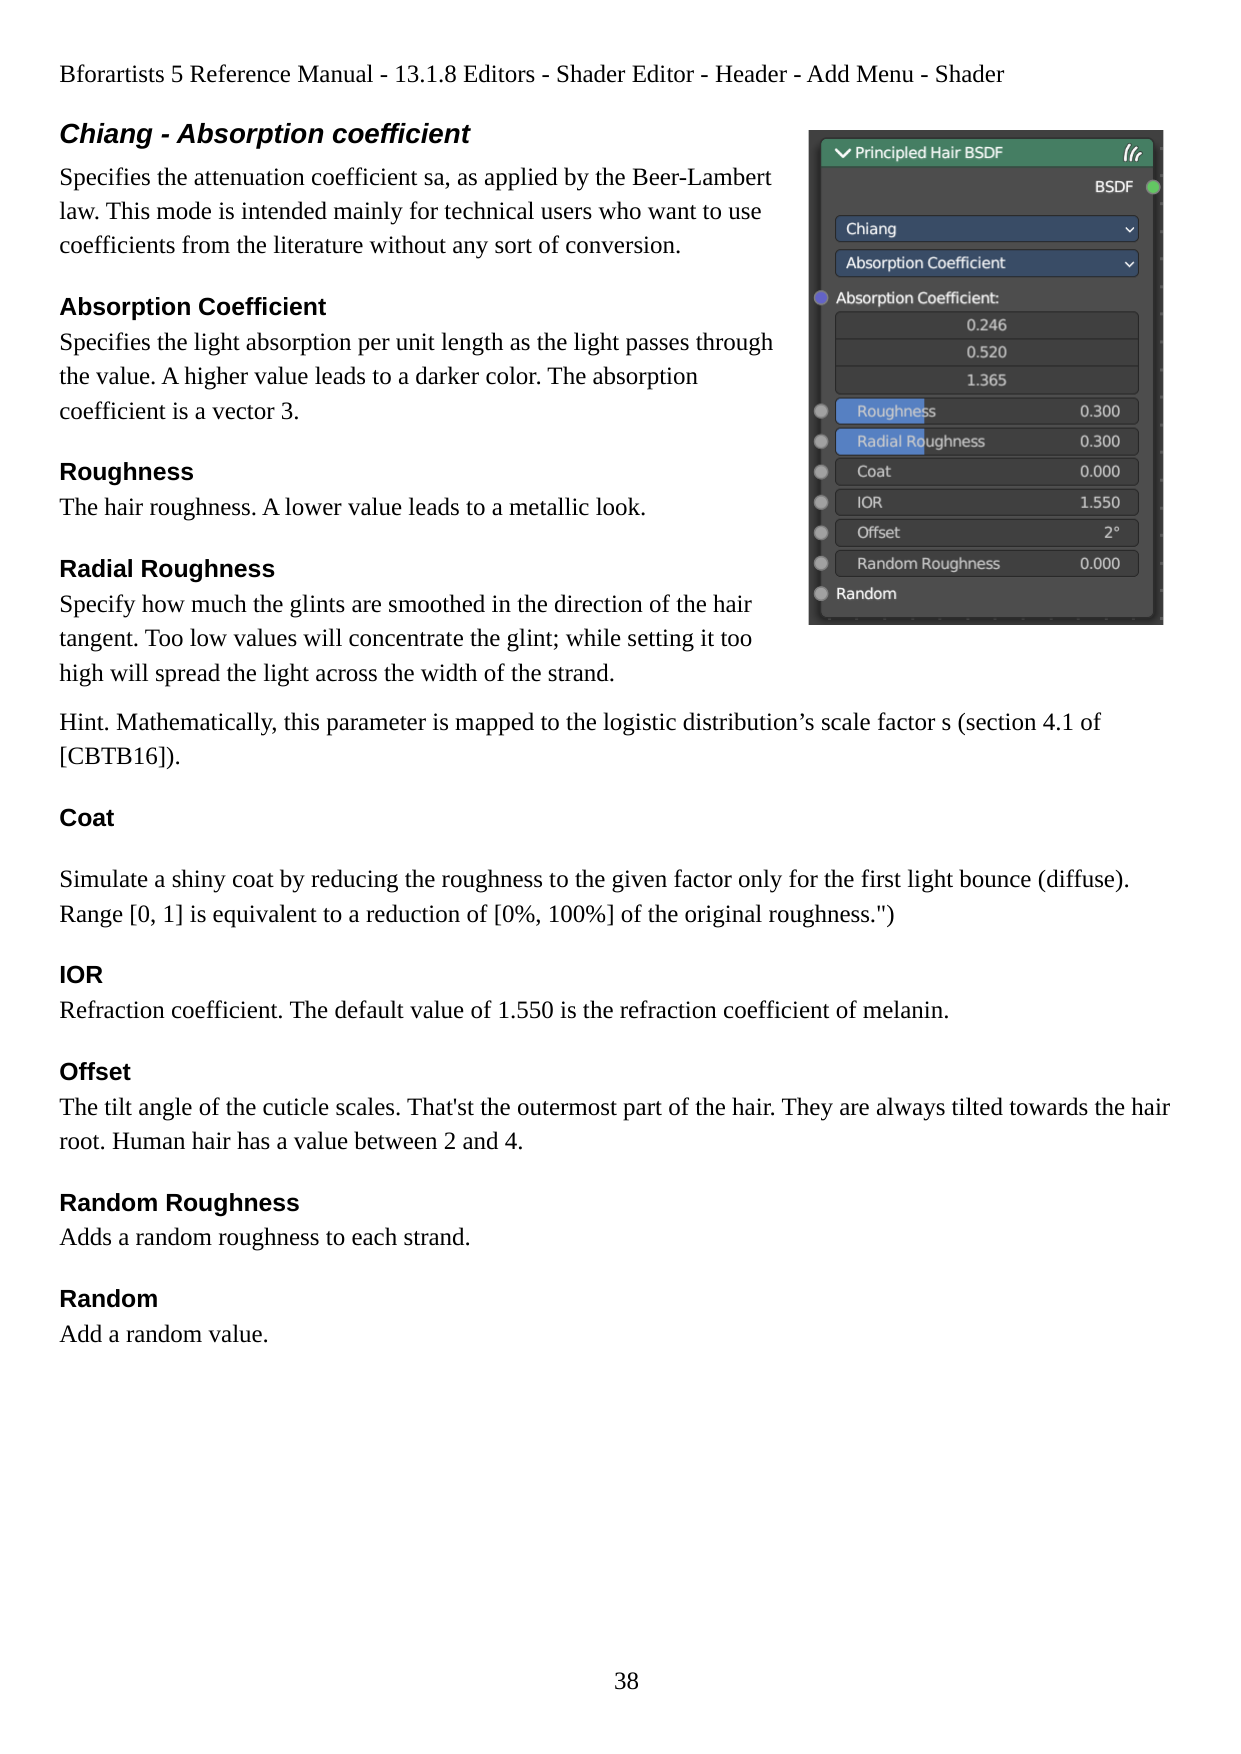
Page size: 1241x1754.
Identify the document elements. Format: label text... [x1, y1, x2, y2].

text The hair roughness. A lower value leads to a metallic look. [59, 492, 808, 521]
subtitle Chiang - Absorption coefficient [59, 117, 1181, 149]
subtitle Absorption Coefficient [59, 292, 808, 321]
subtitle Radial Roughness [59, 554, 808, 582]
text Hint. Mathematically, this parameter is mapped to the logistic distribution’s scale factor s (section 4.1 of [CBTB16]). [59, 707, 1181, 770]
picture [808, 130, 1164, 625]
subtitle Offset [59, 1057, 1181, 1085]
text Refraction coefficient. The default value of 1.550 is the refraction coefficient of melanin. [59, 995, 1181, 1024]
subtitle Random Roughness [59, 1188, 1181, 1216]
subtitle IOR [59, 961, 1181, 989]
text Specifies the attenuation coefficient sa, as applied by the Beer-Lambert law. This mode is intended mainly for technical users who want to use coefficients from the literature without any sort of conversion. [59, 162, 808, 259]
text Specify how much the glints are smoothed in the direction of the hair tangent. Too low values will concentrate the glint; while setting it too high will spread the light across the width of the strand. [59, 589, 1181, 686]
text Specifies the light absorption per unit length as the light passes through the value. A higher value leads to a darker color. The absorption coefficient is a vector 3. [59, 327, 808, 425]
subtitle Roughness [59, 457, 808, 486]
subtitle Coat [59, 803, 1181, 831]
subtitle [1164, 554, 1181, 582]
subtitle Random [59, 1284, 1181, 1313]
text The tilt angle of the cuticle scales. That'st the outermost part of the hair. They are always tilted towards the hair root. Human hair has a value between 2 and 4. [59, 1092, 1181, 1155]
subtitle [1164, 292, 1181, 321]
text Adds a random roughness to each strand. [59, 1222, 1181, 1251]
subtitle [1164, 457, 1181, 486]
text Simulate a shiny coat by reducing the roughness to the given factor only for the first light bounce (diffuse). Range [0, 1] is equivalent to a reduction of [0%, 100%] of the original roughness.") [59, 864, 1181, 928]
text Add a random value. [59, 1319, 1181, 1348]
